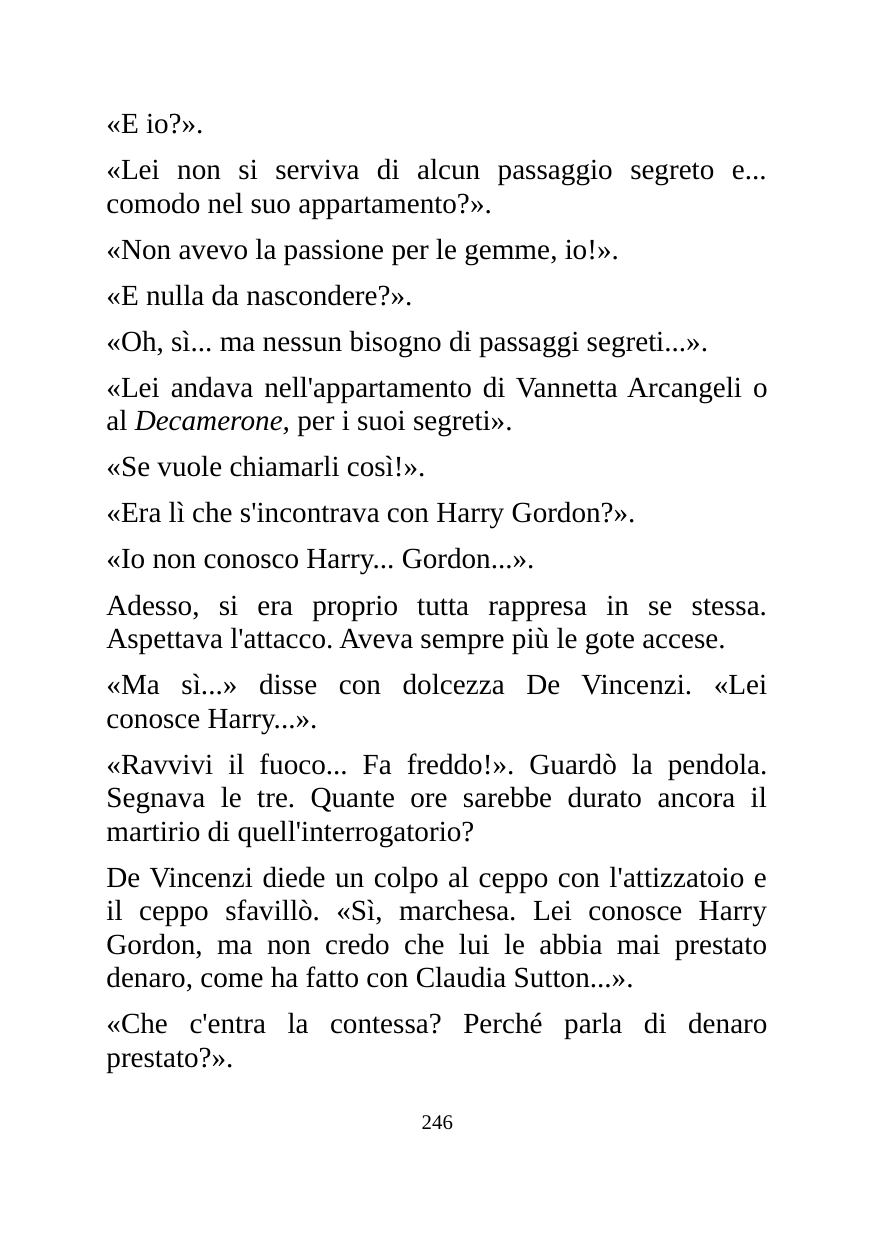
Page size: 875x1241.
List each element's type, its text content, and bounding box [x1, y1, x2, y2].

text «Ravvivi il fuoco... Fa freddo!». Guardò la pendola. Segnava le tre. Quante ore sarebbe durato ancora il martirio di quell'interrogatorio? [106, 747, 768, 847]
text «Lei andava nell'appartamento di Vannetta Arcangeli o al Decamerone, per i suoi segreti». [106, 370, 768, 437]
text De Vincenzi diede un colpo al ceppo con l'attizzatoio e il ceppo sfavillò. «Sì, marchesa. Lei conosce Harry Gordon, ma non credo che lui le abbia mai prestato denaro, come ha fatto con Claudia Sutton...». [106, 860, 768, 994]
text «Se vuole chiamarli così!». [106, 449, 768, 483]
text «Che c'entra la contessa? Perché parla di denaro prestato?». [106, 1007, 768, 1074]
text «Lei non si serviva di alcun passaggio segreto e... comodo nel suo appartamento?». [106, 152, 768, 219]
text «E nulla da nascondere?». [106, 278, 768, 311]
text «E io?». [106, 106, 768, 140]
text «Oh, sì... ma nessun bisogno di passaggi segreti...». [106, 324, 768, 357]
text «Ma sì...» disse con dolcezza De Vincenzi. «Lei conosce Harry...». [106, 667, 768, 734]
text «Non avevo la passione per le gemme, io!». [106, 232, 768, 265]
text Adesso, si era proprio tutta rappresa in se stessa. Aspettava l'attacco. Aveva sempre più le gote accese. [106, 588, 768, 655]
text «Era lì che s'incontrava con Harry Gordon?». [106, 496, 768, 529]
text «Io non conosco Harry... Gordon...». [106, 542, 768, 575]
